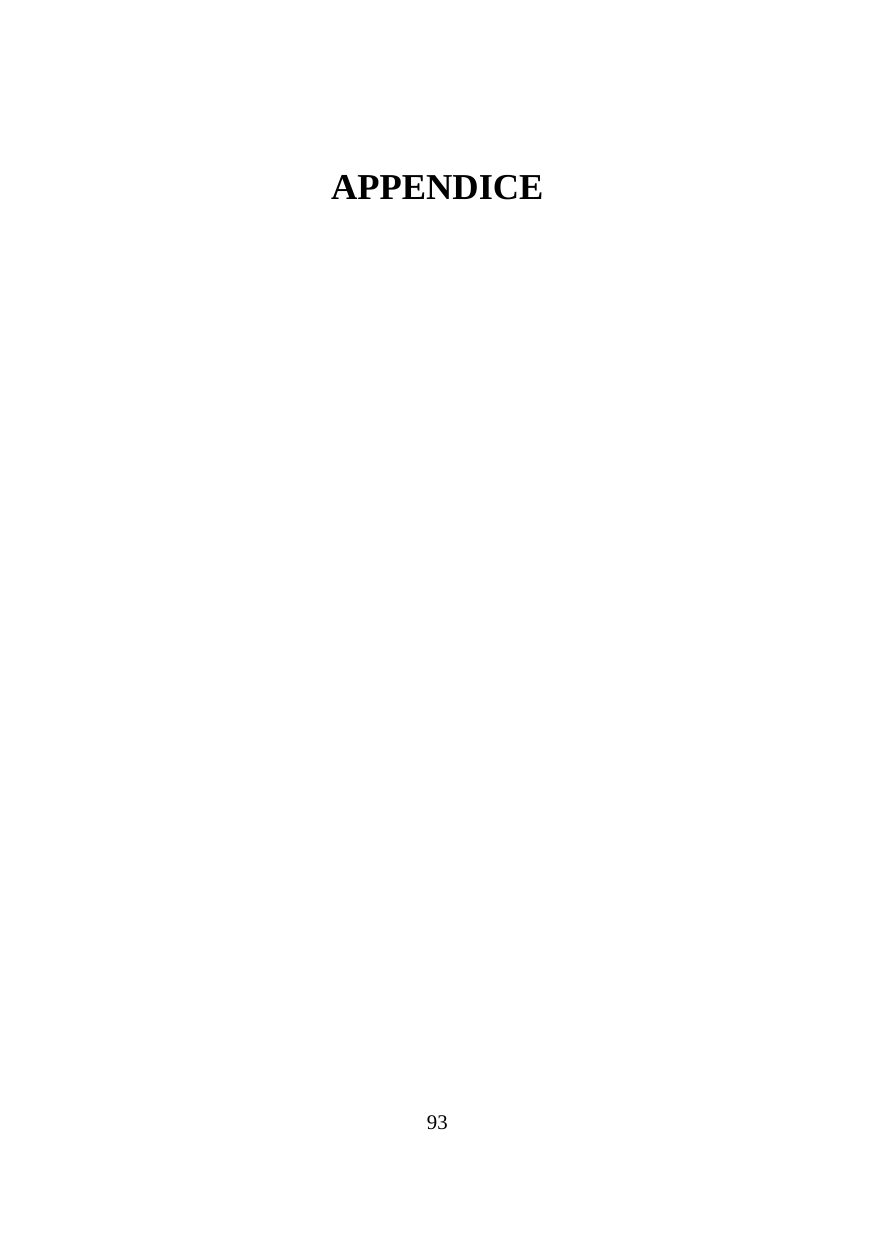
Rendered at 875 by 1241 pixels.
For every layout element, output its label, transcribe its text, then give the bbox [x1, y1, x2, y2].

subtitle APPENDICE [106, 165, 768, 207]
